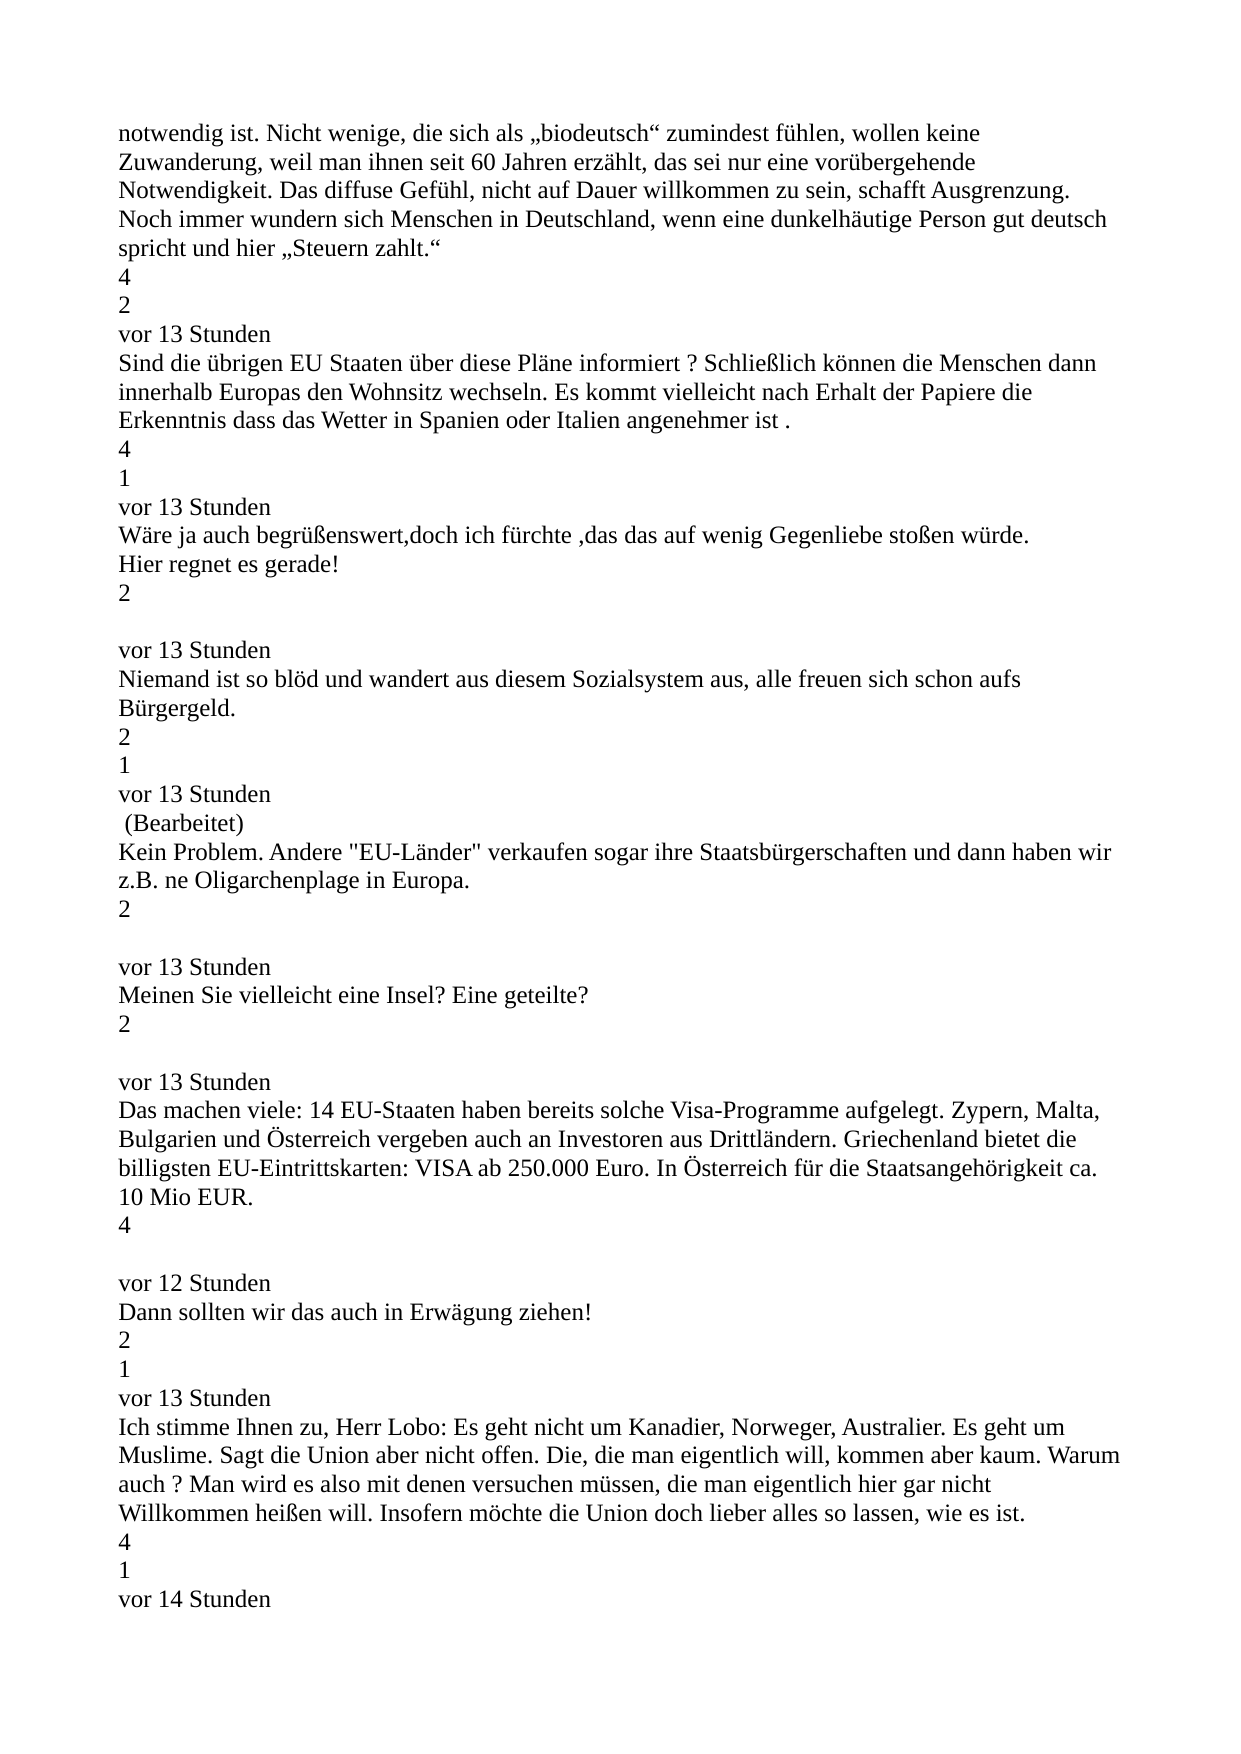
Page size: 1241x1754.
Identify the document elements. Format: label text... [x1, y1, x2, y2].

text 2 [118, 1326, 1122, 1354]
text 4 [118, 1527, 1122, 1556]
text Hier regnet es gerade! [118, 549, 1122, 578]
text Das machen viele: 14 EU-Staaten haben bereits solche Visa-Programme aufgelegt. Zypern, Malta, Bulgarien und Österreich vergeben auch an Investoren aus Drittländern. Griechenland bietet die billigsten EU-Eintrittskarten: VISA ab 250.000 Euro. In Österreich für die Staatsangehörigkeit ca. 10 Mio EUR. [118, 1096, 1122, 1211]
text 4 [118, 434, 1122, 463]
text (Bearbeitet) [118, 808, 1122, 837]
text Sind die übrigen EU Staaten über diese Pläne informiert ? Schließlich können die Menschen dann innerhalb Europas den Wohnsitz wechseln. Es kommt vielleicht nach Erhalt der Papiere die Erkenntnis dass das Wetter in Spanien oder Italien angenehmer ist . [118, 348, 1122, 434]
text 4 [118, 262, 1122, 291]
text Meinen Sie vielleicht eine Insel? Eine geteilte? [118, 981, 1122, 1009]
text Wäre ja auch begrüßenswert,doch ich fürchte ,das das auf wenig Gegenliebe stoßen würde. [118, 521, 1122, 549]
text vor 13 Stunden [118, 952, 1122, 981]
text 1 [118, 463, 1122, 492]
text Ich stimme Ihnen zu, Herr Lobo: Es geht nicht um Kanadier, Norweger, Australier. Es geht um Muslime. Sagt die Union aber nicht offen. Die, die man eigentlich will, kommen aber kaum. Warum auch ? Man wird es also mit denen versuchen müssen, die man eigentlich hier gar nicht Willkommen heißen will. Insofern möchte die Union doch lieber alles so lassen, wie es ist. [118, 1412, 1122, 1527]
text vor 13 Stunden [118, 779, 1122, 808]
text 1 [118, 1354, 1122, 1383]
text vor 12 Stunden [118, 1268, 1122, 1297]
text vor 13 Stunden [118, 492, 1122, 521]
text vor 13 Stunden [118, 636, 1122, 664]
text 1 [118, 1556, 1122, 1584]
text 2 [118, 1009, 1122, 1038]
text 4 [118, 1211, 1122, 1239]
text vor 13 Stunden [118, 1067, 1122, 1096]
text 2 [118, 894, 1122, 923]
text 1 [118, 751, 1122, 779]
text Dann sollten wir das auch in Erwägung ziehen! [118, 1297, 1122, 1326]
text vor 13 Stunden [118, 1383, 1122, 1412]
text Niemand ist so blöd und wandert aus diesem Sozialsystem aus, alle freuen sich schon aufs Bürgergeld. [118, 664, 1122, 722]
text 2 [118, 291, 1122, 319]
text vor 14 Stunden [118, 1584, 1122, 1613]
text Kein Problem. Andere "EU-Länder" verkaufen sogar ihre Staatsbürgerschaften und dann haben wir z.B. ne Oligarchenplage in Europa. [118, 837, 1122, 894]
text vor 13 Stunden [118, 319, 1122, 348]
text notwendig ist. Nicht wenige, die sich als „biodeutsch“ zumindest fühlen, wollen keine Zuwanderung, weil man ihnen seit 60 Jahren erzählt, das sei nur eine vorübergehende Notwendigkeit. Das diffuse Gefühl, nicht auf Dauer willkommen zu sein, schafft Ausgrenzung. Noch immer wundern sich Menschen in Deutschland, wenn eine dunkelhäutige Person gut deutsch spricht und hier „Steuern zahlt.“ [118, 118, 1122, 262]
text 2 [118, 722, 1122, 751]
text 2 [118, 578, 1122, 607]
